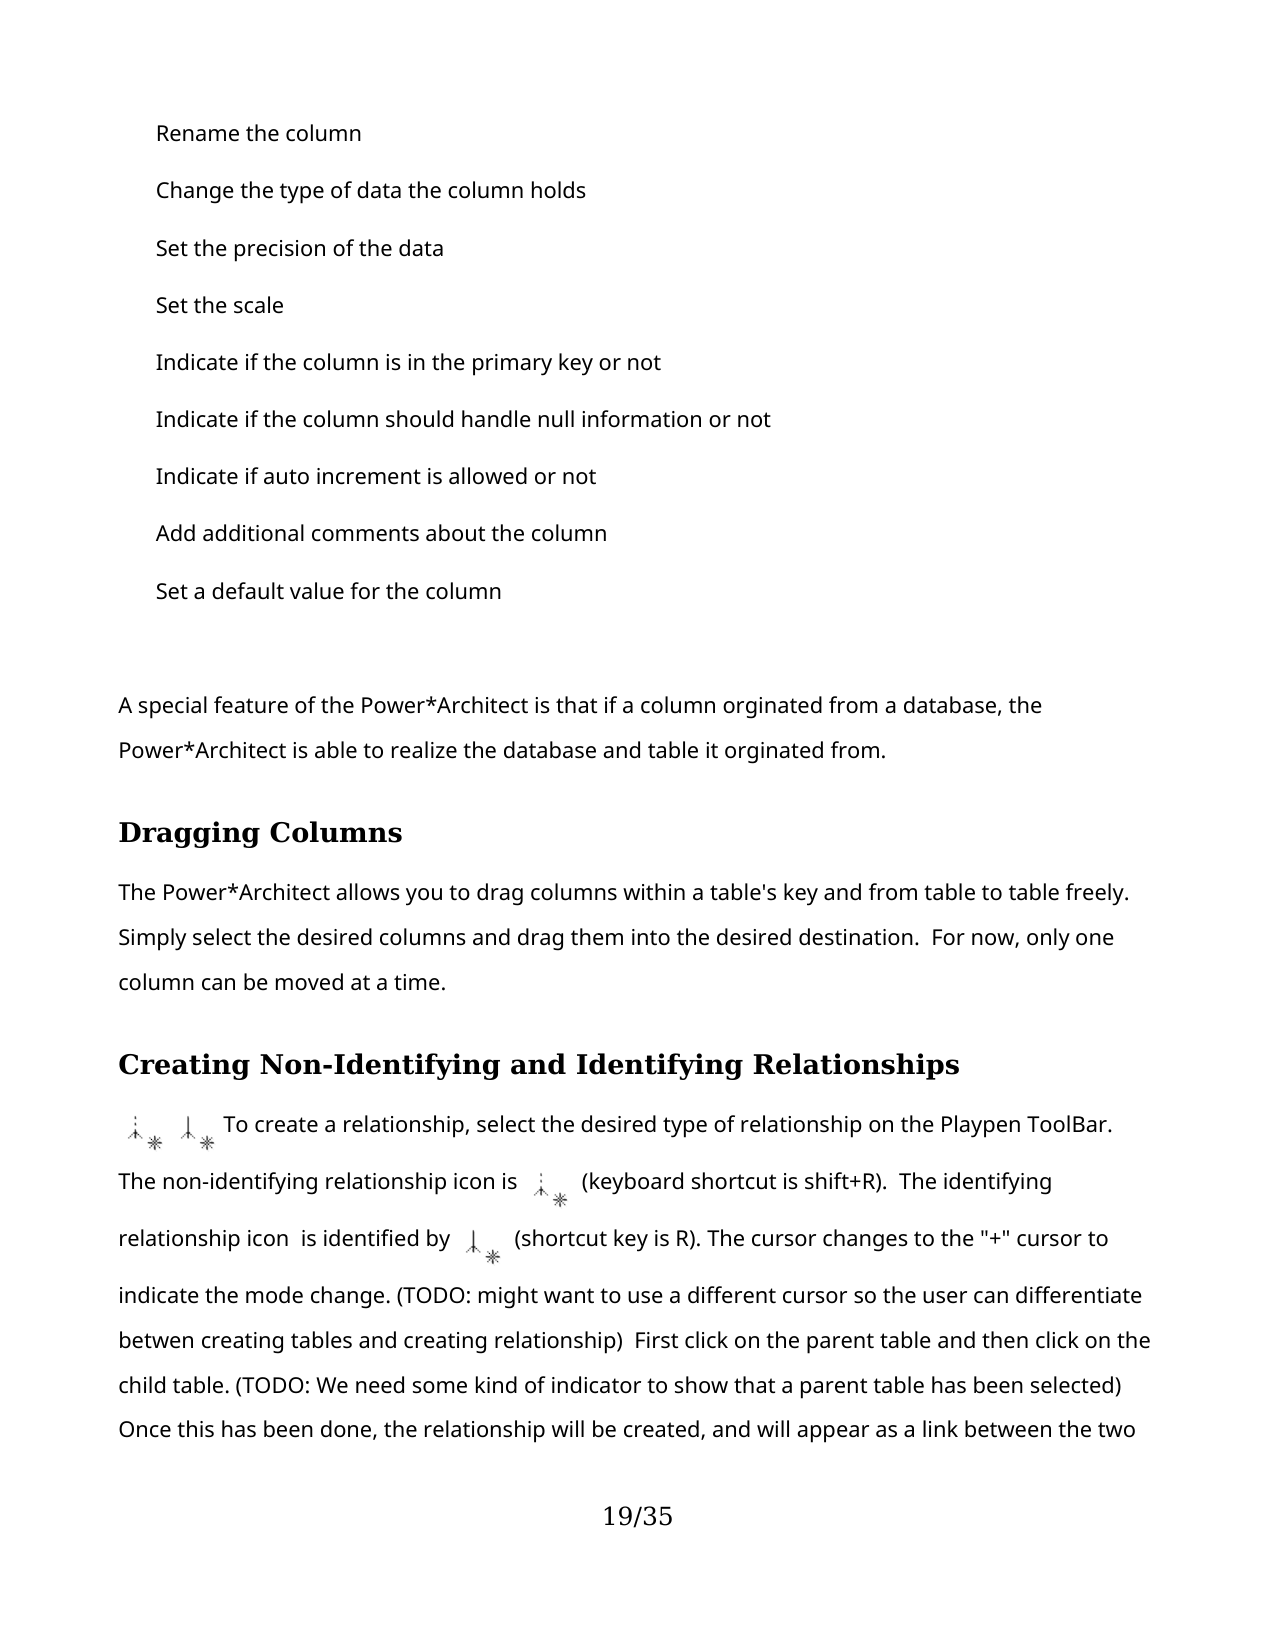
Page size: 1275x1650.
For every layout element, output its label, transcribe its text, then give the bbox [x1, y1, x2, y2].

picture [125, 1113, 164, 1152]
text Set a default value for the column [156, 576, 1157, 605]
text To create a relationship, select the desired type of relationship on the Playpen ToolBar. The non-identifying relationship icon is (keyboard shortcut is shift+R). The identifying relationship icon is identified by (shortcut key is R). The cursor changes to the "+" cursor to indicate the mode change. (TODO: might want to use a different cursor so the user can differentiate betwen creating tables and creating relationship) First click on the parent table and then click on the child table. (TODO: We need some kind of indicator to show that a parent table has been selected) Once this has been done, the relationship will be created, and will appear as a link between the two [118, 1109, 1157, 1444]
subtitle Dragging Columns [118, 817, 1157, 849]
text Indicate if the column should handle null information or not [156, 404, 1157, 434]
text Add additional comments about the column [156, 518, 1157, 548]
subtitle Creating Non-Identifying and Identifying Relationships [118, 1049, 1157, 1081]
text A special feature of the Power*Architect is that if a column orginated from a database, the Power*Architect is able to realize the database and table it orginated from. [118, 690, 1157, 764]
text Rename the column [156, 118, 1157, 148]
text Indicate if the column is in the primary key or not [156, 347, 1157, 377]
picture [531, 1170, 569, 1209]
text Set the precision of the data [156, 232, 1157, 262]
picture [178, 1113, 216, 1152]
text Change the type of data the column holds [156, 175, 1157, 205]
text Indicate if auto increment is allowed or not [156, 461, 1157, 491]
text Set the scale [156, 290, 1157, 319]
picture [463, 1227, 502, 1266]
text The Power*Architect allows you to drag columns within a table's key and from table to table freely. Simply select the desired columns and drag them into the desired destination. For now, only one column can be moved at a time. [118, 877, 1157, 996]
